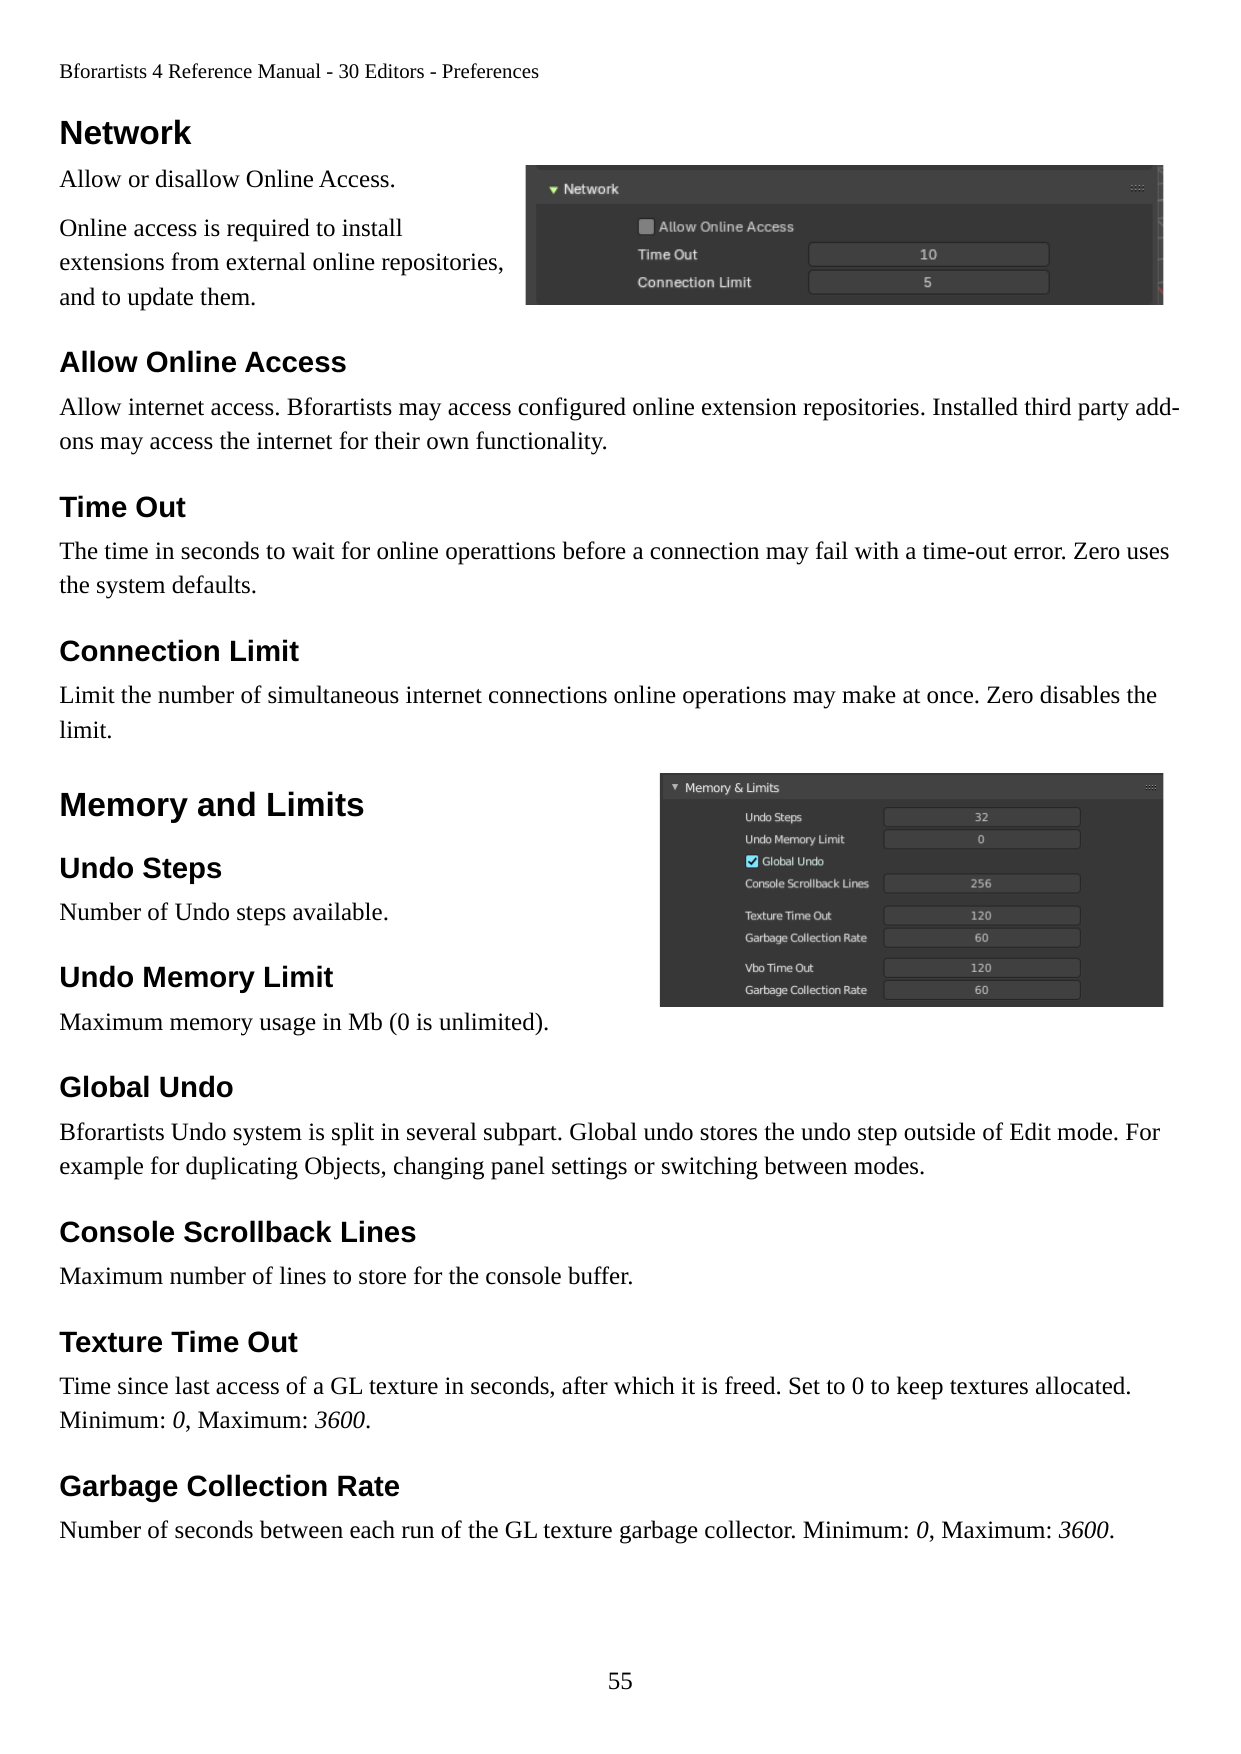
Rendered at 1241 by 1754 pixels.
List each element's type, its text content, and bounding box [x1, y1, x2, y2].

subtitle Undo Memory Limit [59, 960, 659, 994]
subtitle [1164, 851, 1181, 884]
text Number of seconds between each run of the GL texture garbage collector. Minimum: 0, Maximum: 3600. [59, 1515, 1181, 1544]
text Limit the number of simultaneous internet connections online operations may make at once. Zero disables the limit. [59, 680, 1181, 744]
text Time since last access of a GL texture in seconds, after which it is freed. Set to 0 to keep textures allocated. Minimum: 0, Maximum: 3600. [59, 1371, 1181, 1434]
subtitle Console Scrollback Lines [59, 1215, 1181, 1248]
subtitle Time Out [59, 490, 1181, 523]
subtitle Global Undo [59, 1070, 1181, 1104]
subtitle Network [59, 113, 1181, 151]
subtitle Garbage Collection Rate [59, 1469, 1181, 1503]
text Number of Undo steps available. [59, 897, 659, 926]
text Maximum number of lines to store for the console buffer. [59, 1261, 1181, 1290]
text Allow internet access. Bforartists may access configured online extension repositories. Installed third party add-ons may access the internet for their own functionality. [59, 392, 1181, 455]
subtitle Undo Steps [59, 851, 659, 884]
subtitle Texture Time Out [59, 1324, 1181, 1358]
text Bforartists Undo system is split in several subpart. Global undo stores the undo step outside of Edit mode. For example for duplicating Objects, changing panel settings or switching between modes. [59, 1117, 1181, 1180]
text Maximum memory usage in Mb (0 is unlimited). [59, 1007, 1181, 1035]
picture [525, 165, 1164, 305]
subtitle [1164, 960, 1181, 994]
subtitle [1164, 785, 1181, 823]
picture [659, 773, 1164, 1007]
subtitle Connection Limit [59, 634, 1181, 668]
text Online access is required to install extensions from external online repositories, and to update them. [59, 213, 1181, 311]
subtitle Memory and Limits [59, 785, 659, 823]
subtitle Allow Online Access [59, 345, 1181, 379]
text The time in seconds to wait for online operattions before a connection may fail with a time-out error. Zero uses the system defaults. [59, 536, 1181, 599]
text Allow or disallow Online Access. [59, 164, 1181, 192]
